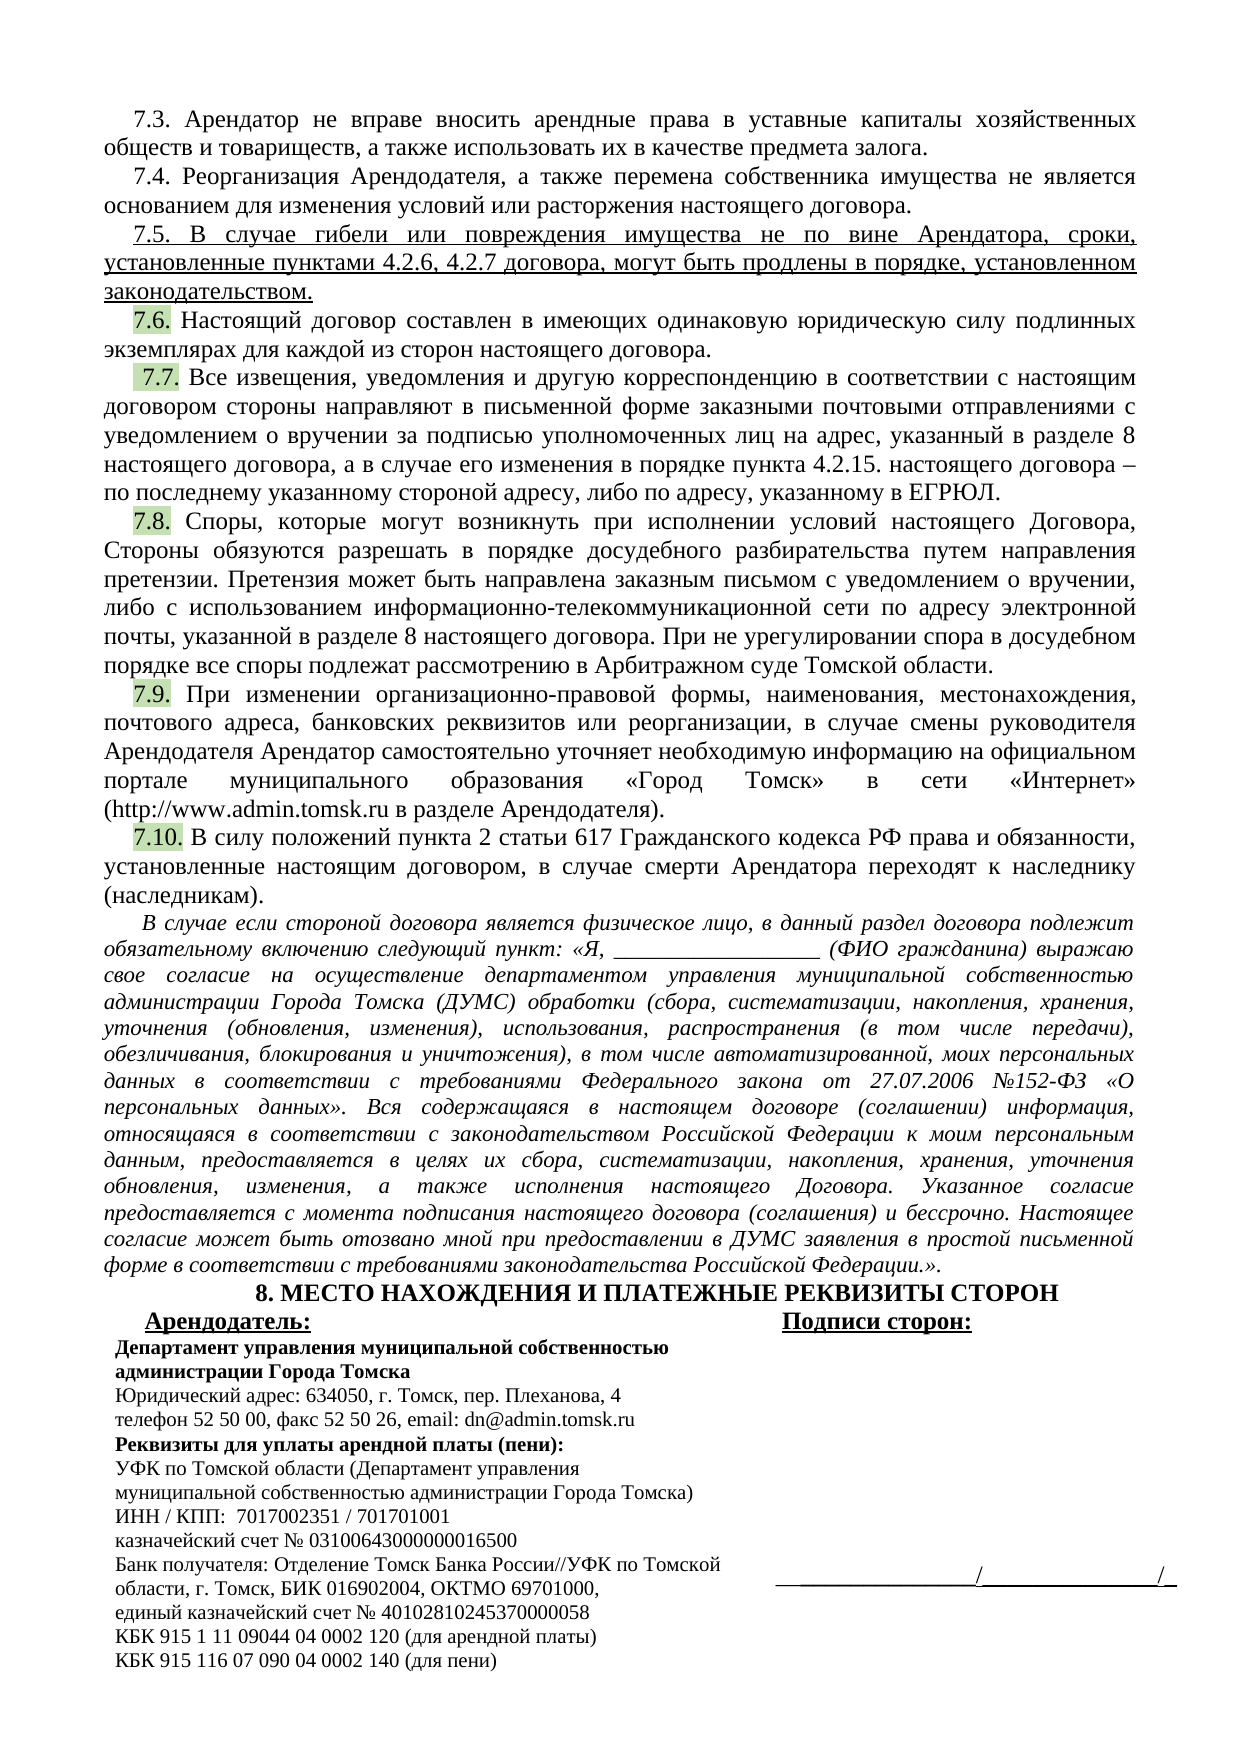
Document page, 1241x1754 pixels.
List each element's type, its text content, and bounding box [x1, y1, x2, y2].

text 8. МЕСТО НАХОЖДЕНИЯ И ПЛАТЕЖНЫЕ РЕКВИЗИТЫ СТОРОН [103, 1278, 1137, 1306]
table_header Подписи сторон: ________________/______________/_ [764, 1306, 1207, 1676]
text В случае если стороной договора является физическое лицо, в данный раздел договора подлежит обязательному включению следующий пункт: «Я, __________________ (ФИО гражданина) выражаю свое согласие на осуществление департаментом управления муниципальной собственностью администрации Города Томска (ДУМС) обработки (сбора, систематизации, накопления, хранения, уточнения (обновления, изменения), использования, распространения (в том числе передачи), обезличивания, блокирования и уничтожения), в том числе автоматизированной, моих персональных данных в соответствии с требованиями Федерального закона от 27.07.2006 №152-ФЗ «О персональных данных». Вся содержащаяся в настоящем договоре (соглашении) информация, относящаяся в соответствии с законодательством Российской Федерации к моим персональным данным, предоставляется в целях их сбора, систематизации, накопления, хранения, уточнения обновления, изменения, а также исполнения настоящего Договора. Указанное согласие предоставляется с момента подписания настоящего договора (соглашения) и бессрочно. Настоящее согласие может быть отозвано мной при предоставлении в ДУМС заявления в простой письменной форме в соответствии с требованиями законодательства Российской Федерации.». [103, 909, 1137, 1278]
text 7.10. В силу положений пункта 2 статьи 617 Гражданского кодекса РФ права и обязанности, установленные настоящим договором, в случае смерти Арендатора переходят к наследнику (наследникам). [103, 822, 1137, 909]
text 7.4. Реорганизация Арендодателя, а также перемена собственника имущества не является основанием для изменения условий или расторжения настоящего договора. [103, 161, 1137, 219]
text 7.8. Споры, которые могут возникнуть при исполнении условий настоящего Договора, Стороны обязуются разрешать в порядке досудебного разбирательства путем направления претензии. Претензия может быть направлена заказным письмом с уведомлением о вручении, либо с использованием информационно-телекоммуникационной сети по адресу электронной почты, указанной в разделе 8 настоящего договора. При не урегулировании спора в досудебном порядке все споры подлежат рассмотрению в Арбитражном суде Томской области. [103, 506, 1137, 679]
text 7.5. В случае гибели или повреждения имущества не по вине Арендатора, сроки, установленные пунктами 4.2.6, 4.2.7 договора, могут быть продлены в порядке, установленном [103, 219, 1137, 272]
text 7.3. Арендатор не вправе вносить арендные права в уставные капиталы хозяйственных обществ и товариществ, а также использовать их в качестве предмета залога. [103, 104, 1137, 161]
text 7.9. При изменении организационно-правовой формы, наименования, местонахождения, почтового адреса, банковских реквизитов или реорганизации, в случае смены руководителя Арендодателя Арендатор самостоятельно уточняет необходимую информацию на официальном портале муниципального образования «Город Томск» в сети «Интернет» (http://www.admin.tomsk.ru в разделе Арендодателя). [103, 679, 1137, 822]
table_header [735, 1306, 764, 1676]
table_header Арендодатель: Департамент управления муниципальной собственностью администрации Города Томска Юридический адрес: 634050, г. Томск, пер. Плеханова, 4 телефон 52 50 00, факс 52 50 26, email: dn@admin.tomsk.ru Реквизиты для уплаты арендной платы (пени): УФК по Томской области (Департамент управления муниципальной собственностью администрации Города Томска) ИНН / КПП: 7017002351 / 701701001 казначейский счет № 03100643000000016500 Банк получателя: Отделение Томск Банка России//УФК по Томской области, г. Томск, БИК 016902004, ОКТМО 69701000, единый казначейский счет № 40102810245370000058 КБК 915 1 11 09044 04 0002 120 (для арендной платы) КБК 915 116 07 090 04 0002 140 (для пени) [104, 1306, 735, 1676]
text 7.6. Настоящий договор составлен в имеющих одинаковую юридическую силу подлинных экземплярах для каждой из сторон настоящего договора. [103, 305, 1137, 362]
text законодательством. [103, 274, 1137, 305]
text 7.7. Все извещения, уведомления и другую корреспонденцию в соответствии с настоящим договором стороны направляют в письменной форме заказными почтовыми отправлениями с уведомлением о вручении за подписью уполномоченных лиц на адрес, указанный в разделе 8 настоящего договора, а в случае его изменения в порядке пункта 4.2.15. настоящего договора – по последнему указанному стороной адресу, либо по адресу, указанному в ЕГРЮЛ. [103, 362, 1137, 506]
